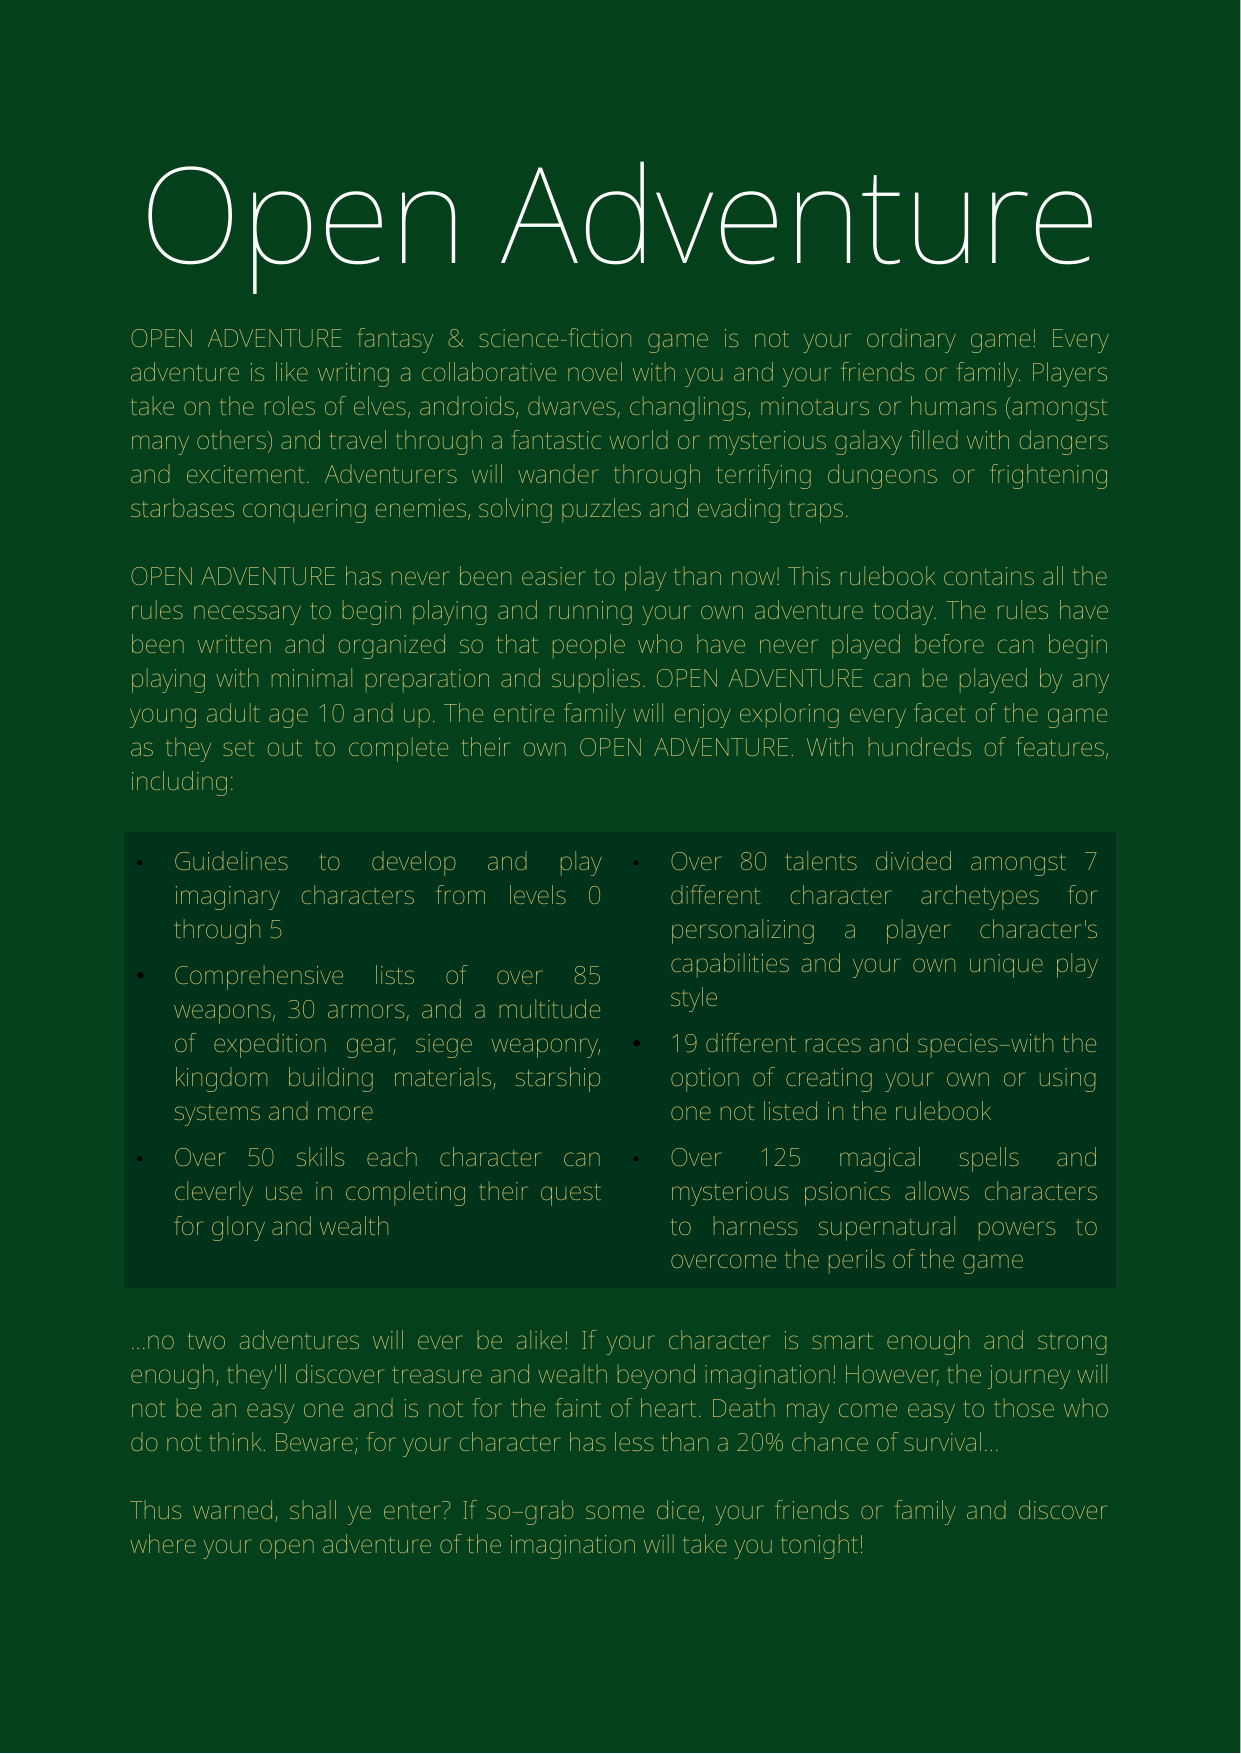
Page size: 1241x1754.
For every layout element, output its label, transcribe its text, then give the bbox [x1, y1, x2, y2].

table_header Guidelines to develop and play imaginary characters from levels 0 through 5 Comprehensive lists of over 85 weapons, 30 armors, and a multitude of expedition gear, siege weaponry, kingdom building materials, starship systems and more Over 50 skills each character can cleverly use in completing their quest for glory and wealth Over 80 talents divided amongst 7 different character archetypes for personalizing a player character's capabilities and your own unique play style 19 different races and species–with the option of creating your own or using one not listed in the rulebook Over 125 magical spells and mysterious psionics allows characters to harness supernatural powers to overcome the perils of the game [124, 832, 1116, 1288]
table_header OPEN ADVENTURE fantasy & science-fiction game is not your ordinary game! Every adventure is like writing a collaborative novel with you and your friends or family. Players take on the roles of elves, androids, dwarves, changlings, minotaurs or humans (amongst many others) and travel through a fantastic world or mysterious galaxy filled with dangers and excitement. Adventurers will wander through terrifying dungeons or frightening starbases conquering enemies, solving puzzles and evading traps. OPEN ADVENTURE has never been easier to play than now! This rulebook contains all the rules necessary to begin playing and running your own adventure today. The rules have been written and organized so that people who have never played before can begin playing with minimal preparation and supplies. OPEN ADVENTURE can be played by any young adult age 10 and up. The entire family will enjoy exploring every facet of the game as they set out to complete their own OPEN ADVENTURE. With hundreds of features, including: [124, 315, 1116, 803]
text Open Adventure [0, 121, 1241, 303]
table_header ...no two adventures will ever be alike! If your character is smart enough and strong enough, they'll discover treasure and wealth beyond imagination! However, the journey will not be an easy one and is not for the faint of heart. Death may come easy to those who do not think. Beware; for your character has less than a 20% chance of survival... Thus warned, shall ye enter? If so–grab some dice, your friends or family and discover where your open adventure of the imagination will take you tonight! [124, 1317, 1116, 1567]
